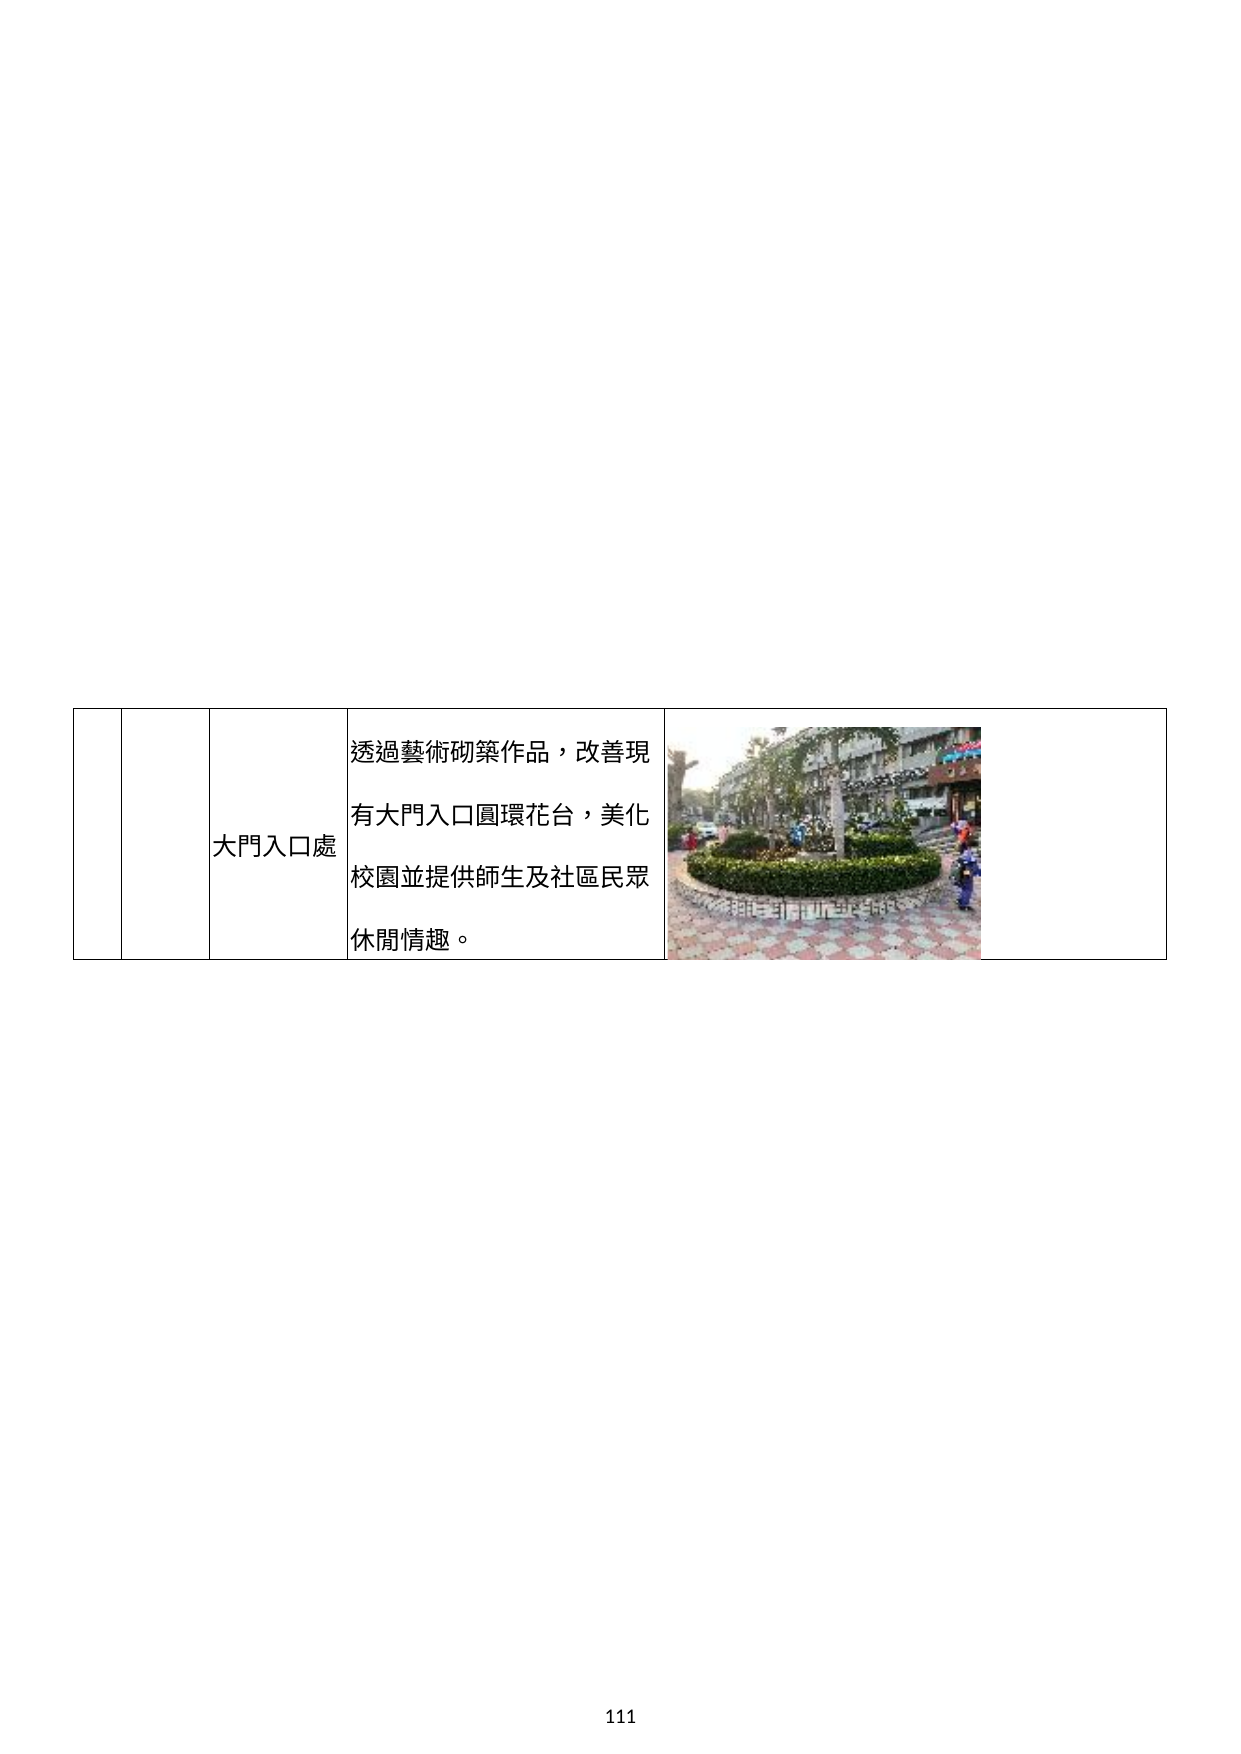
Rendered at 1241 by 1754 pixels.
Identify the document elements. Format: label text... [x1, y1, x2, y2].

table_cell [122, 709, 209, 959]
table_cell [74, 709, 121, 959]
table_cell 透過藝術砌築作品，改善現有大門入口圓環花台，美化校園並提供師生及社區民眾休閒情趣。 [348, 709, 664, 959]
table_cell 大門入口處 [210, 709, 347, 959]
table_cell [665, 709, 1166, 959]
